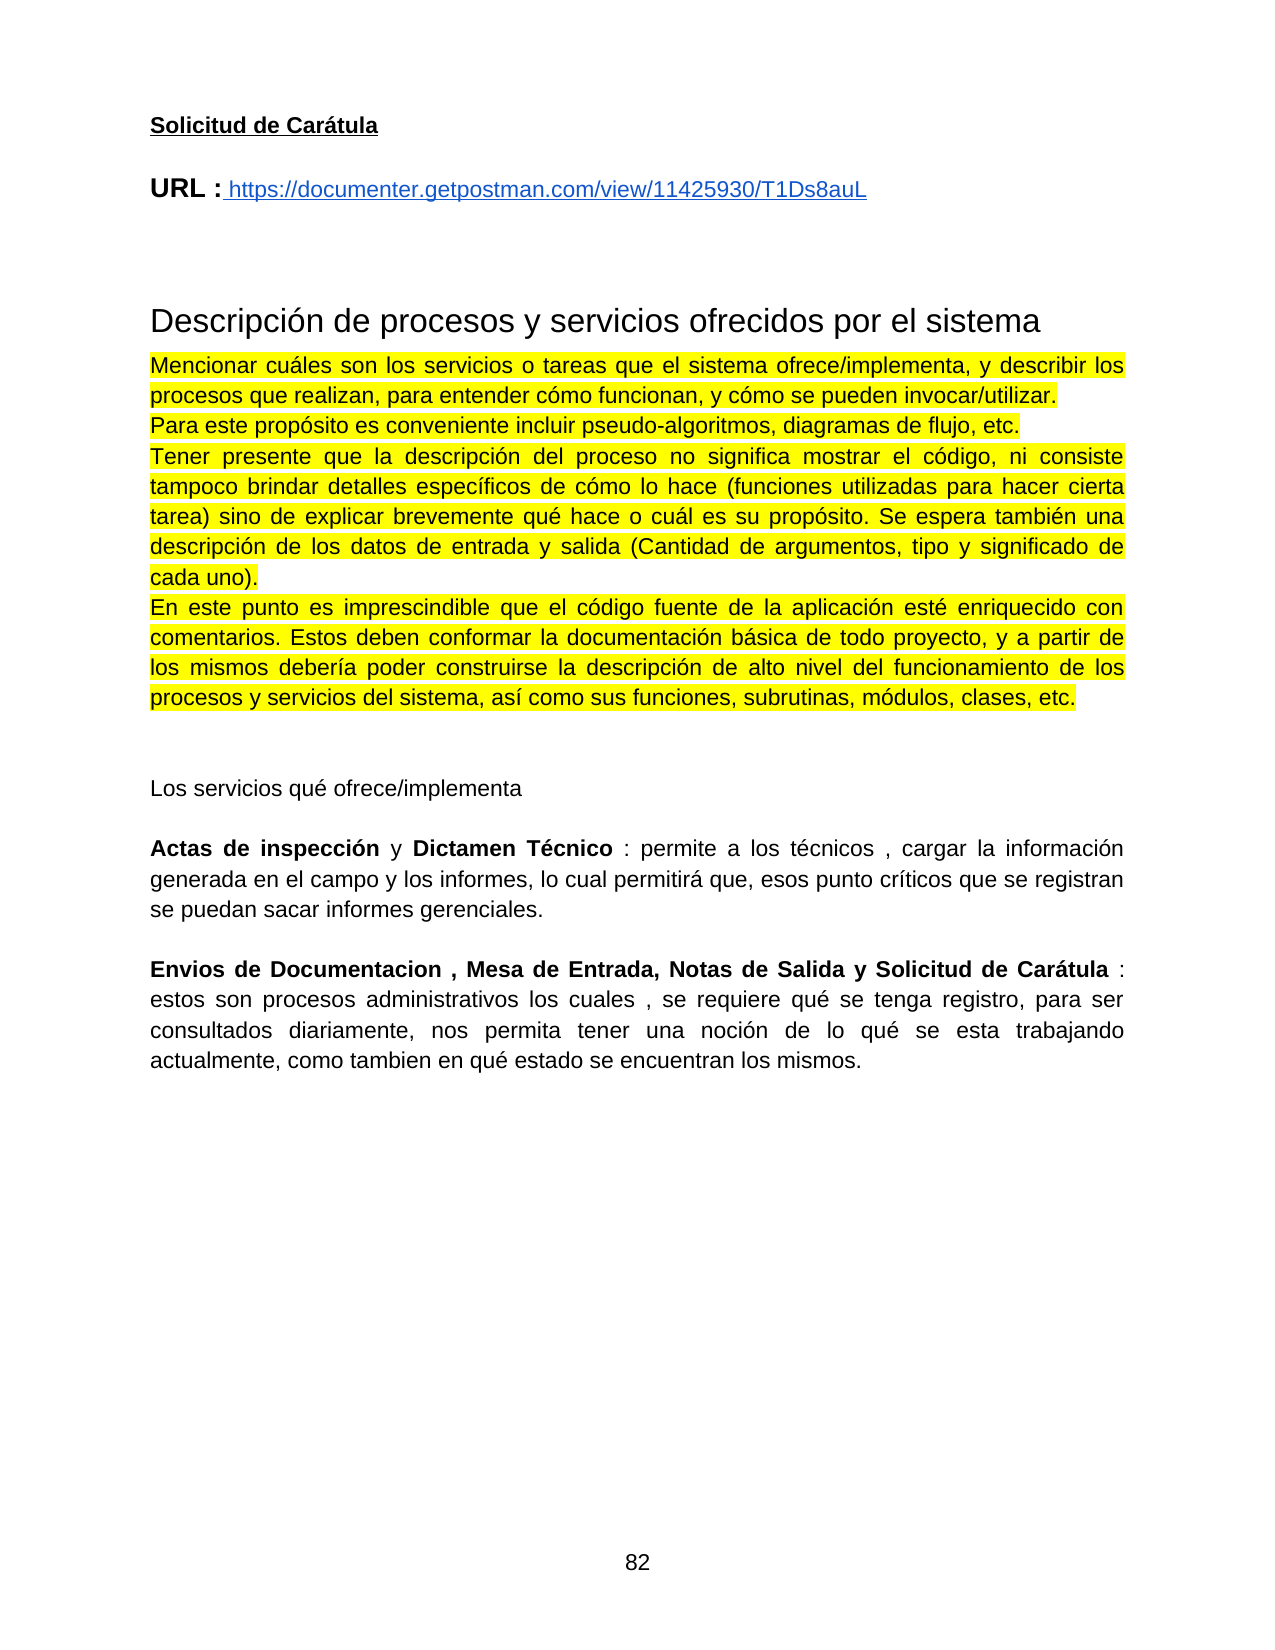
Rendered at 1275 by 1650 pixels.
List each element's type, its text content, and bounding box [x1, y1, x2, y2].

text Mencionar cuáles son los servicios o tareas que el sistema ofrece/implementa, y describir los procesos que realizan, para entender cómo funcionan, y cómo se pueden invocar/utilizar. [150, 352, 1125, 408]
text Tener presente que la descripción del proceso no significa mostrar el código, ni consiste tampoco brindar detalles específicos de cómo lo hace (funciones utilizadas para hacer cierta tarea) sino de explicar brevemente qué hace o cuál es su propósito. Se espera también una descripción de los datos de entrada y salida (Cantidad de argumentos, tipo y significado de cada uno). [150, 443, 1125, 590]
text Actas de inspección y Dictamen Técnico : permite a los técnicos , cargar la información generada en el campo y los informes, lo cual permitirá que, esos punto críticos que se registran se puedan sacar informes gerenciales. [150, 835, 1125, 922]
text URL : https://documenter.getpostman.com/view/11425930/T1Ds8auL [150, 172, 1125, 203]
text Los servicios qué ofrece/implementa [150, 775, 1125, 801]
text Solicitud de Carátula [150, 112, 1125, 139]
text Para este propósito es conveniente incluir pseudo-algoritmos, diagramas de flujo, etc. [150, 412, 1125, 439]
subtitle Descripción de procesos y servicios ofrecidos por el sistema [150, 301, 1125, 339]
text Envios de Documentacion , Mesa de Entrada, Notas de Salida y Solicitud de Carátula : estos son procesos administrativos los cuales , se requiere qué se tenga registro, para ser consultados diariamente, nos permita tener una noción de lo qué se esta trabajando actualmente, como tambien en qué estado se encuentran los mismos. [150, 956, 1125, 1073]
text En este punto es imprescindible que el código fuente de la aplicación esté enriquecido con comentarios. Estos deben conformar la documentación básica de todo proyecto, y a partir de los mismos debería poder construirse la descripción de alto nivel del funcionamiento de los procesos y servicios del sistema, así como sus funciones, subrutinas, módulos, clases, etc. [150, 594, 1125, 711]
